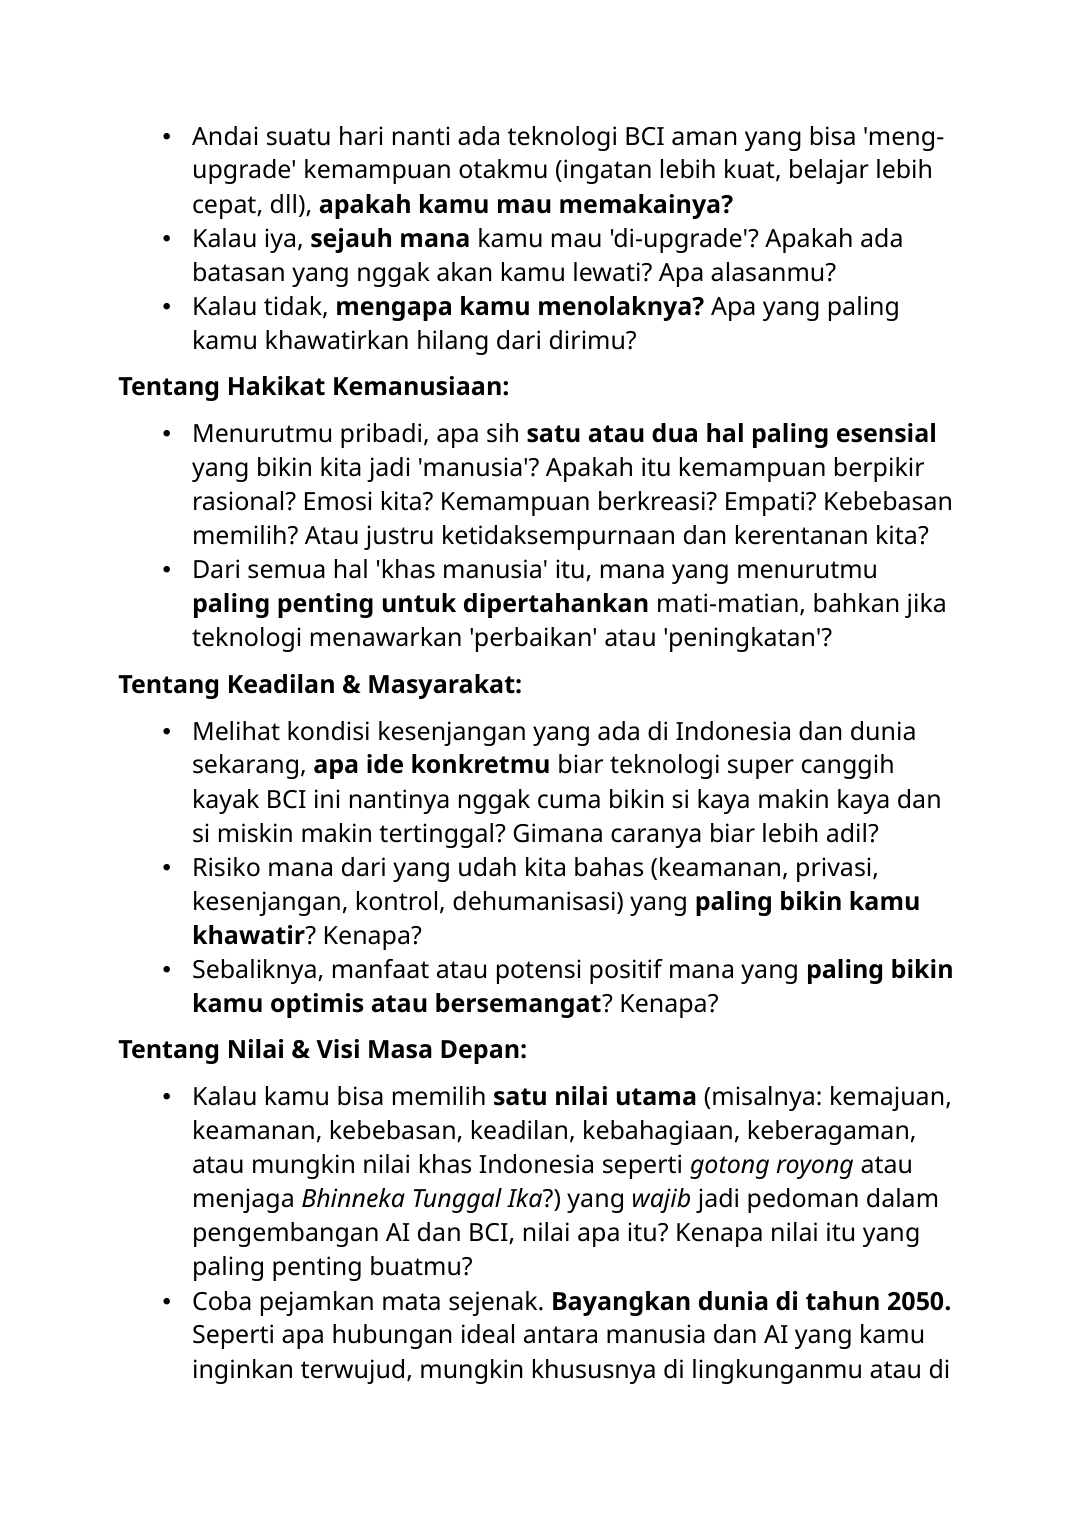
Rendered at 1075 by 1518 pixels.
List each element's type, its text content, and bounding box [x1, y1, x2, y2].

list Sebaliknya, manfaat atau potensi positif mana yang paling bikin kamu optimis atau bersemangat? Kenapa? [162, 952, 957, 1020]
list Dari semua hal 'khas manusia' itu, mana yang menurutmu paling penting untuk dipertahankan mati-matian, bahkan jika teknologi menawarkan 'perbaikan' atau 'peningkatan'? [162, 552, 957, 654]
text Tentang Nilai & Visi Masa Depan: [118, 1032, 957, 1066]
list Menurutmu pribadi, apa sih satu atau dua hal paling esensial yang bikin kita jadi 'manusia'? Apakah itu kemampuan berpikir rasional? Emosi kita? Kemampuan berkreasi? Empati? Kebebasan memilih? Atau justru ketidaksempurnaan dan kerentanan kita? [162, 416, 957, 552]
text Tentang Keadilan & Masyarakat: [118, 667, 957, 701]
list Kalau iya, sejauh mana kamu mau 'di-upgrade'? Apakah ada batasan yang nggak akan kamu lewati? Apa alasanmu? [162, 220, 957, 288]
list Coba pejamkan mata sejenak. Bayangkan dunia di tahun 2050. Seperti apa hubungan ideal antara manusia dan AI yang kamu inginkan terwujud, mungkin khususnya di lingkunganmu atau di [162, 1283, 957, 1385]
text Tentang Hakikat Kemanusiaan: [118, 369, 957, 403]
list Kalau tidak, mengapa kamu menolaknya? Apa yang paling kamu khawatirkan hilang dari dirimu? [162, 288, 957, 357]
list Melihat kondisi kesenjangan yang ada di Indonesia dan dunia sekarang, apa ide konkretmu biar teknologi super canggih kayak BCI ini nantinya nggak cuma bikin si kaya makin kaya dan si miskin makin tertinggal? Gimana caranya biar lebih adil? [162, 713, 957, 849]
list Andai suatu hari nanti ada teknologi BCI aman yang bisa 'meng-upgrade' kemampuan otakmu (ingatan lebih kuat, belajar lebih cepat, dll), apakah kamu mau memakainya? [162, 118, 957, 220]
list Risiko mana dari yang udah kita bahas (keamanan, privasi, kesenjangan, kontrol, dehumanisasi) yang paling bikin kamu khawatir? Kenapa? [162, 849, 957, 952]
list Kalau kamu bisa memilih satu nilai utama (misalnya: kemajuan, keamanan, kebebasan, keadilan, kebahagiaan, keberagaman, atau mungkin nilai khas Indonesia seperti gotong royong atau menjaga Bhinneka Tunggal Ika?) yang wajib jadi pedoman dalam pengembangan AI dan BCI, nilai apa itu? Kenapa nilai itu yang paling penting buatmu? [162, 1079, 957, 1283]
